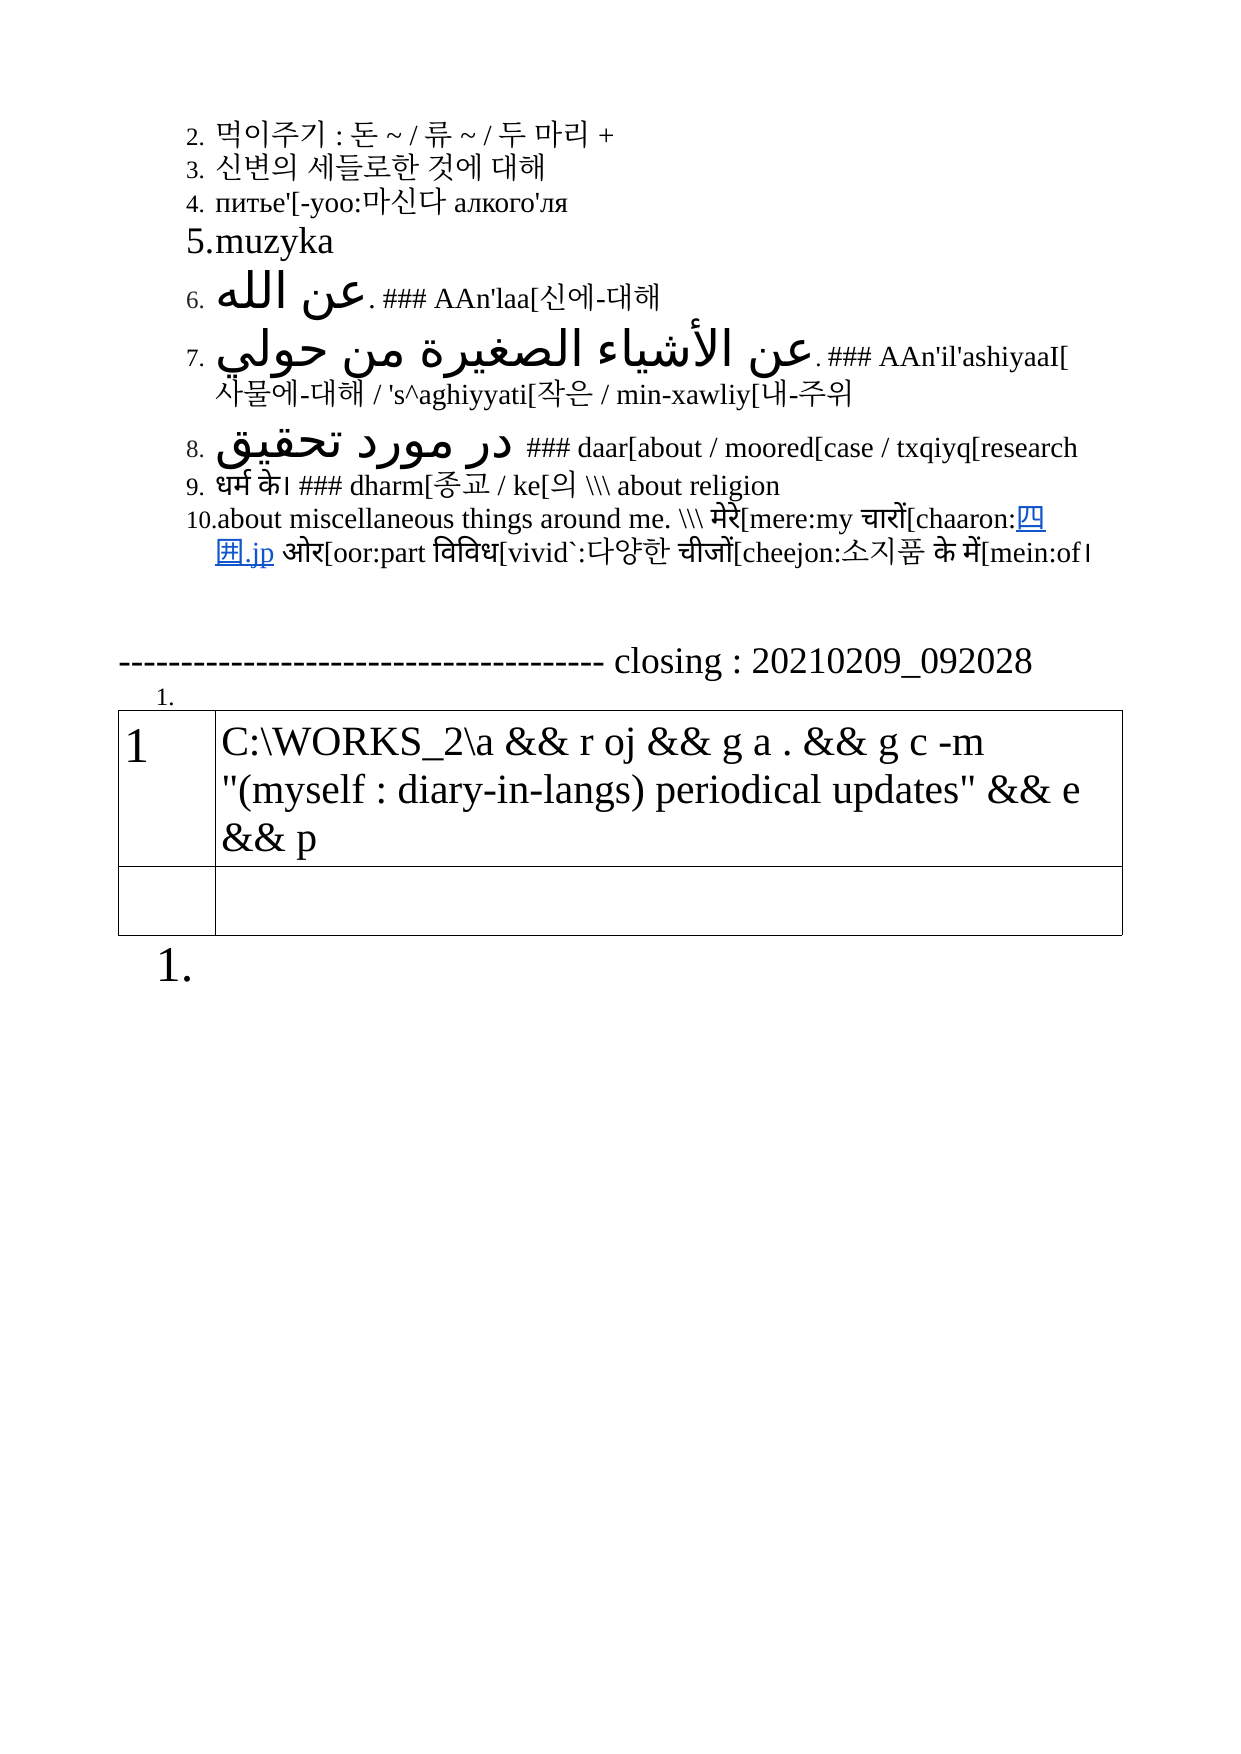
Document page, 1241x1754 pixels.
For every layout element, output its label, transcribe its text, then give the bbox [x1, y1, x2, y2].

list عن الله. ### AAn'laa[신에-대해 [186, 262, 1122, 319]
list عن الأشياء الصغيرة من حولي. ### AAn'il'ashiyaaI[사물에-대해 / 's^aghiyyati[작은 / min-xawliy[내-주위 [186, 319, 1122, 410]
table_cell [119, 867, 215, 935]
list در مورد تحقیق ### daar[about / moored[case / txqiyq[research [186, 410, 1122, 468]
list 신변의 세들로한 것에 대해 [186, 152, 1122, 185]
table_header C:\WORKS_2\a && r oj && g a . && g c -m "(myself : diary-in-langs) periodical updates" && e && p [216, 711, 1122, 866]
table_cell [216, 867, 1122, 935]
table_header 1 [119, 711, 215, 866]
list muzyka [186, 219, 1122, 262]
list धर्म के। ### dharm[종교 / ke[의 \\\ about religion [186, 468, 1122, 501]
list питье'[-yoo:마신다 алкого'ля [186, 185, 1122, 219]
list 먹이주기 : 돈 ~ / 류 ~ / 두 마리 + [186, 118, 1122, 152]
list about miscellaneous things around me. \\\ मेरे[mere:my चारों[chaaron:四囲.jp ओर[oor:part विविध[vivid`:다양한 चीजों[cheejon:소지품 के में[mein:of। [186, 501, 1122, 568]
text --------------------------------------- closing : 20210209_092028 [118, 638, 1122, 682]
